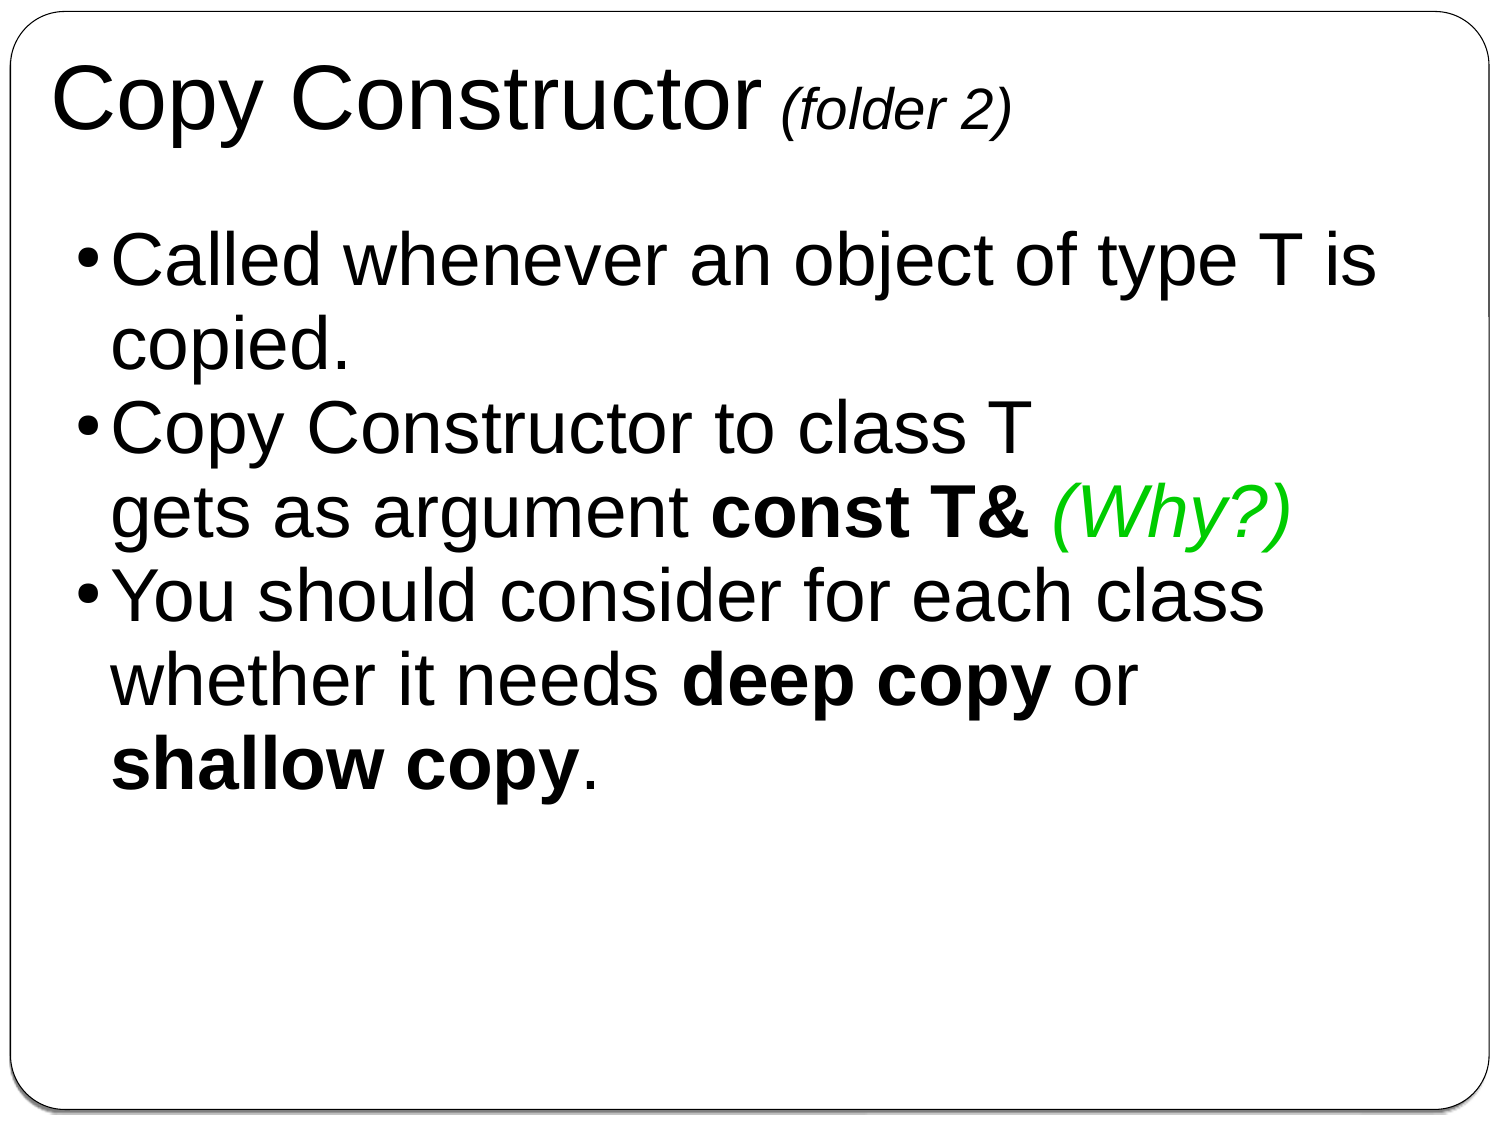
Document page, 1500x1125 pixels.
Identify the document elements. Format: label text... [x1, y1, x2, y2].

title Copy Constructor (folder 2) [50, 45, 1450, 150]
text_box Called whenever an object of type T is copied. Copy Constructor to class T gets as argument const T& (Why?) You should consider for each class whether it needs deep copy or shallow copy. [60, 210, 1441, 813]
